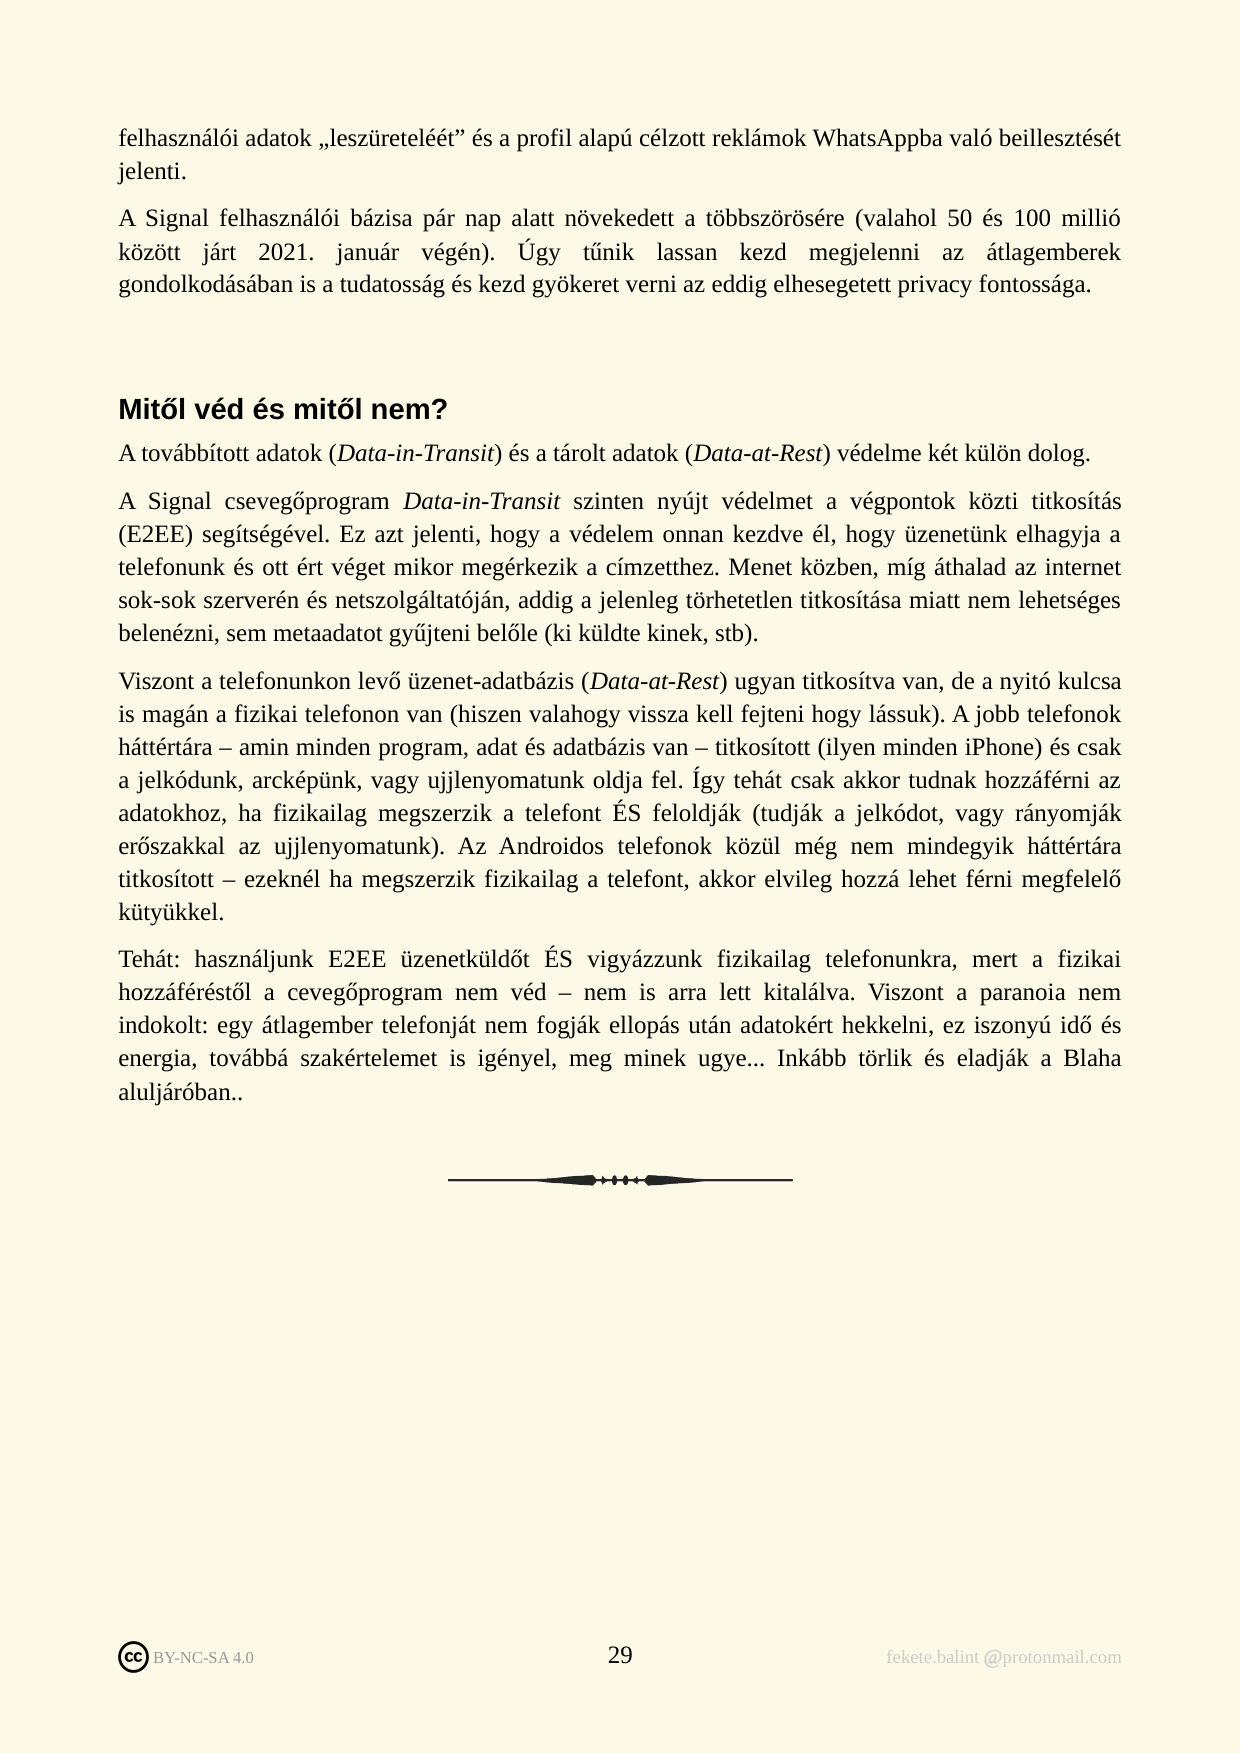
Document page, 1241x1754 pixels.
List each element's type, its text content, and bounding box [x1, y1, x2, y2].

text A Signal felhasználói bázisa pár nap alatt növekedett a többszörösére (valahol 50 és 100 millió között járt 2021. január végén). Úgy tűnik lassan kezd megjelenni az átlagemberek gondolkodásában is a tudatosság és kezd gyökeret verni az eddig elhesegetett privacy fontossága. [118, 203, 1122, 298]
text Viszont a telefonunkon levő üzenet-adatbázis (Data-at-Rest) ugyan titkosítva van, de a nyitó kulcsa is magán a fizikai telefonon van (hiszen valahogy vissza kell fejteni hogy lássuk). A jobb telefonok háttértára – amin minden program, adat és adatbázis van – titkosított (ilyen minden iPhone) és csak a jelkódunk, arcképünk, vagy ujjlenyomatunk oldja fel. Így tehát csak akkor tudnak hozzáférni az adatokhoz, ha fizikailag megszerzik a telefont ÉS feloldják (tudják a jelkódot, vagy rányomják erőszakkal az ujjlenyomatunk). Az Androidos telefonok közül még nem mindegyik háttértára titkosított – ezeknél ha megszerzik fizikailag a telefont, akkor elvileg hozzá lehet férni megfelelő kütyükkel. [118, 666, 1122, 926]
text Tehát: használjunk E2EE üzenetküldőt ÉS vigyázzunk fizikailag telefonunkra, mert a fizikai hozzáféréstől a cevegőprogram nem véd – nem is arra lett kitalálva. Viszont a paranoia nem indokolt: egy átlagember telefonját nem fogják ellopás után adatokért hekkelni, ez iszonyú idő és energia, továbbá szakértelemet is igényel, meg minek ugye... Inkább törlik és eladják a Blaha aluljáróban.. [118, 944, 1122, 1105]
picture [982, 1648, 1003, 1669]
text A továbbított adatok (Data-in-Transit) és a tárolt adatok (Data-at-Rest) védelme két külön dolog. [118, 438, 1122, 467]
picture [118, 1641, 149, 1673]
text felhasználói adatok „leszüreteléét” és a profil alapú célzott reklámok WhatsAppba való beillesztését jelenti. [118, 123, 1122, 185]
text A Signal csevegőprogram Data-in-Transit szinten nyújt védelmet a végpontok közti titkosítás (E2EE) segítségével. Ez azt jelenti, hogy a védelem onnan kezdve él, hogy üzenetünk elhagyja a telefonunk és ott ért véget mikor megérkezik a címzetthez. Menet közben, míg áthalad az internet sok-sok szerverén és netszolgáltatóján, addig a jelenleg törhetetlen titkosítása miatt nem lehetséges belenézni, sem metaadatot gyűjteni belőle (ki küldte kinek, stb). [118, 486, 1122, 647]
picture [446, 1171, 795, 1188]
subtitle Mitől véd és mitől nem? [118, 392, 1122, 426]
